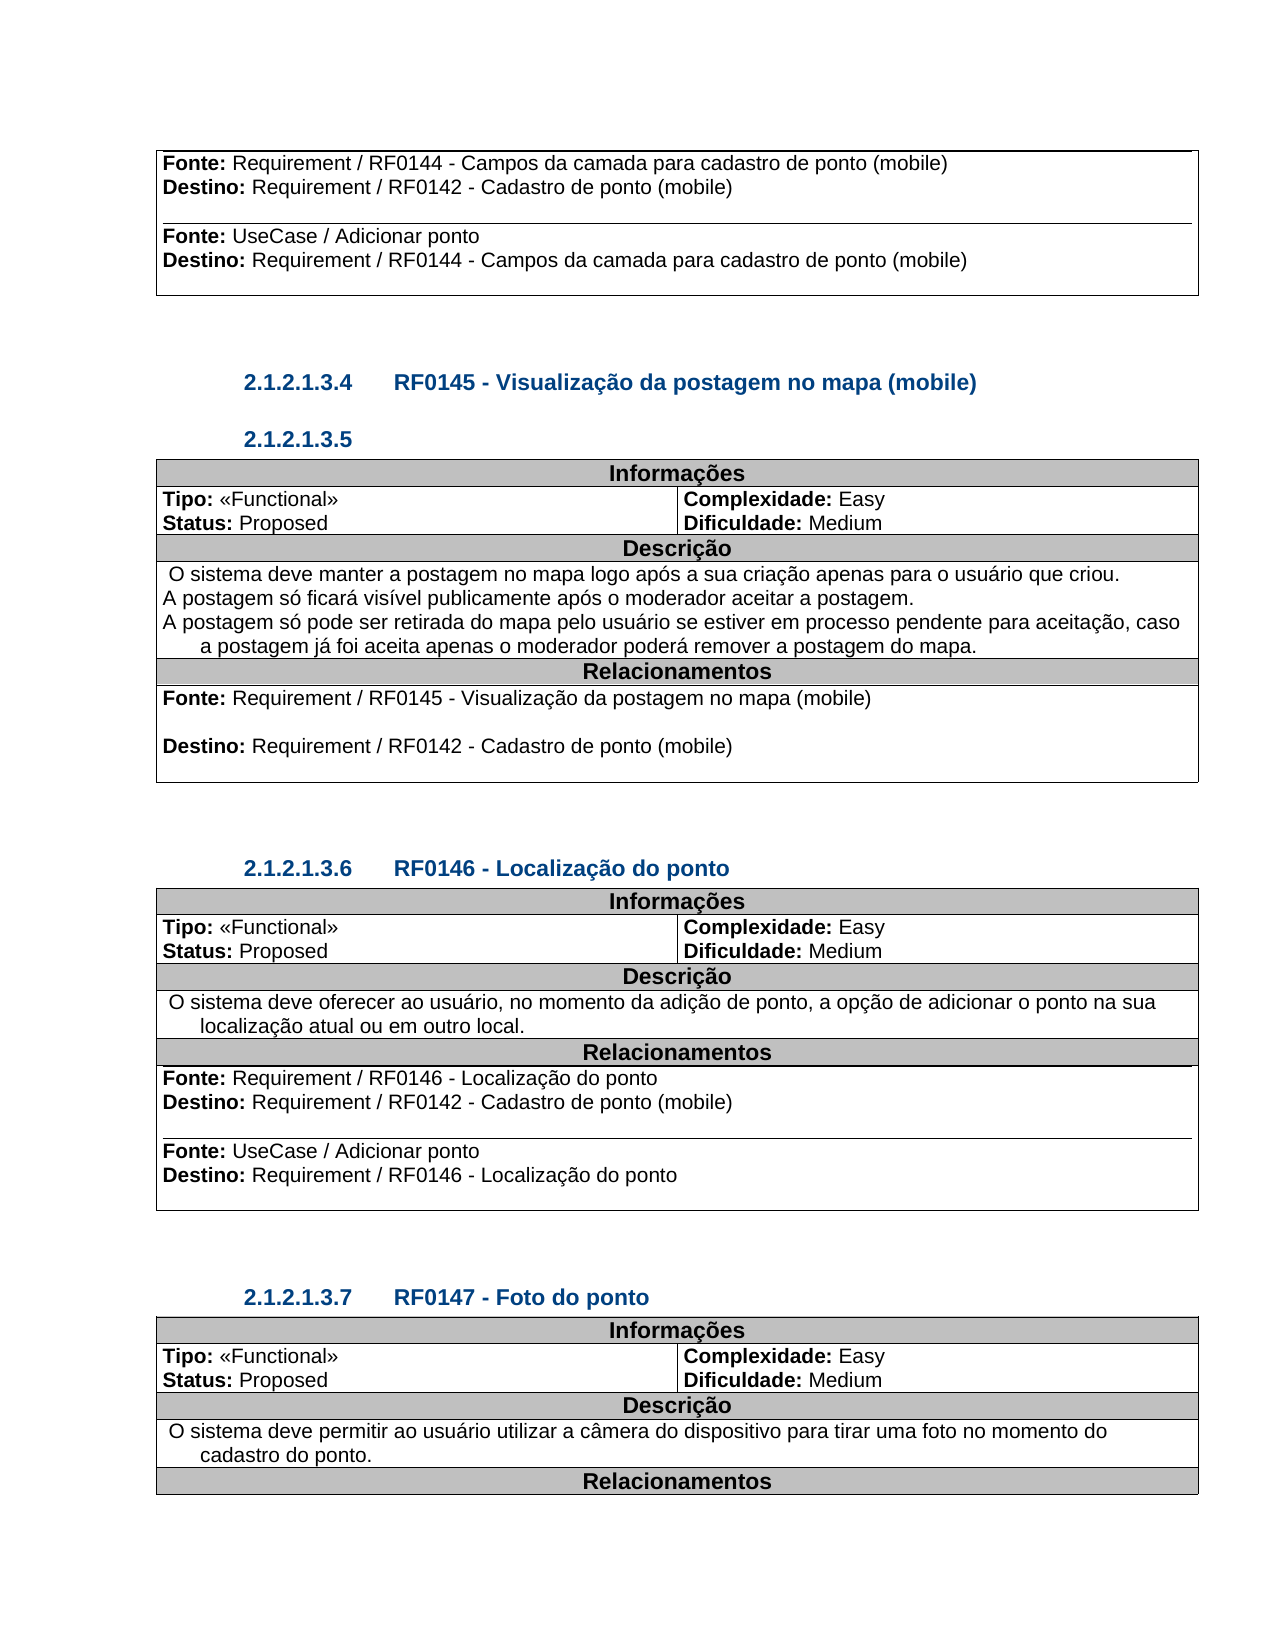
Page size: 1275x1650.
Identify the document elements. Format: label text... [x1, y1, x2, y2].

table_cell Complexidade: Easy Dificuldade: Medium [678, 915, 1198, 963]
table_cell Complexidade: Easy Dificuldade: Medium [678, 487, 1198, 534]
table_cell Complexidade: Easy Dificuldade: Medium [678, 1344, 1198, 1392]
list RF0145 - Visualização da postagem no mapa (mobile) [244, 369, 1125, 395]
table_cell [157, 686, 163, 781]
table_cell Relacionamentos [157, 1039, 1198, 1065]
table_cell O sistema deve oferecer ao usuário, no momento da adição de ponto, a opção de adicionar o ponto na sua localização atual ou em outro local. [157, 991, 1198, 1038]
table_cell Relacionamentos [157, 659, 1198, 684]
table_header Fonte: Requirement / RF0144 - Campos da camada para cadastro de ponto (mobile) Destino: Requirement / RF0142 - Cadastro de ponto (mobile) [163, 152, 1192, 223]
table_cell O sistema deve permitir ao usuário utilizar a câmera do dispositivo para tirar uma foto no momento do cadastro do ponto. [157, 1420, 1198, 1467]
table_cell Fonte: UseCase / Adicionar ponto Destino: Requirement / RF0146 - Localização do ponto [163, 1139, 1192, 1210]
table_cell Tipo: «Functional» Status: Proposed [157, 487, 677, 534]
table_header Fonte: Requirement / RF0146 - Localização do ponto Destino: Requirement / RF0142 - Cadastro de ponto (mobile) [163, 1067, 1192, 1138]
list RF0146 - Localização do ponto [244, 855, 1125, 881]
table_cell Descrição [157, 1393, 1198, 1419]
table_header Fonte: Requirement / RF0145 - Visualização da postagem no mapa (mobile) Destino: Requirement / RF0142 - Cadastro de ponto (mobile) [163, 686, 1192, 781]
table_cell [157, 151, 163, 295]
table_cell [1192, 1066, 1198, 1210]
table_cell [1192, 686, 1198, 781]
table_cell [1192, 151, 1198, 295]
table_cell Relacionamentos [157, 1468, 1198, 1494]
table_cell O sistema deve manter a postagem no mapa logo após a sua criação apenas para o usuário que criou. A postagem só ficará visível publicamente após o moderador aceitar a postagem. A postagem só pode ser retirada do mapa pelo usuário se estiver em processo pendente para aceitação, caso a postagem já foi aceita apenas o moderador poderá remover a postagem do mapa. [157, 562, 1198, 658]
table_cell Tipo: «Functional» Status: Proposed [157, 915, 677, 963]
table_header Informações [157, 460, 1198, 486]
table_cell Tipo: «Functional» Status: Proposed [157, 1344, 677, 1392]
table_cell Fonte: UseCase / Adicionar ponto Destino: Requirement / RF0144 - Campos da camada para cadastro de ponto (mobile) [163, 224, 1192, 295]
table_header Informações [157, 889, 1198, 914]
table_cell Descrição [157, 964, 1198, 990]
table_header Informações [157, 1318, 1198, 1343]
table_cell Descrição [157, 535, 1198, 561]
table_cell [157, 1066, 163, 1210]
list RF0147 - Foto do ponto [244, 1284, 1125, 1310]
